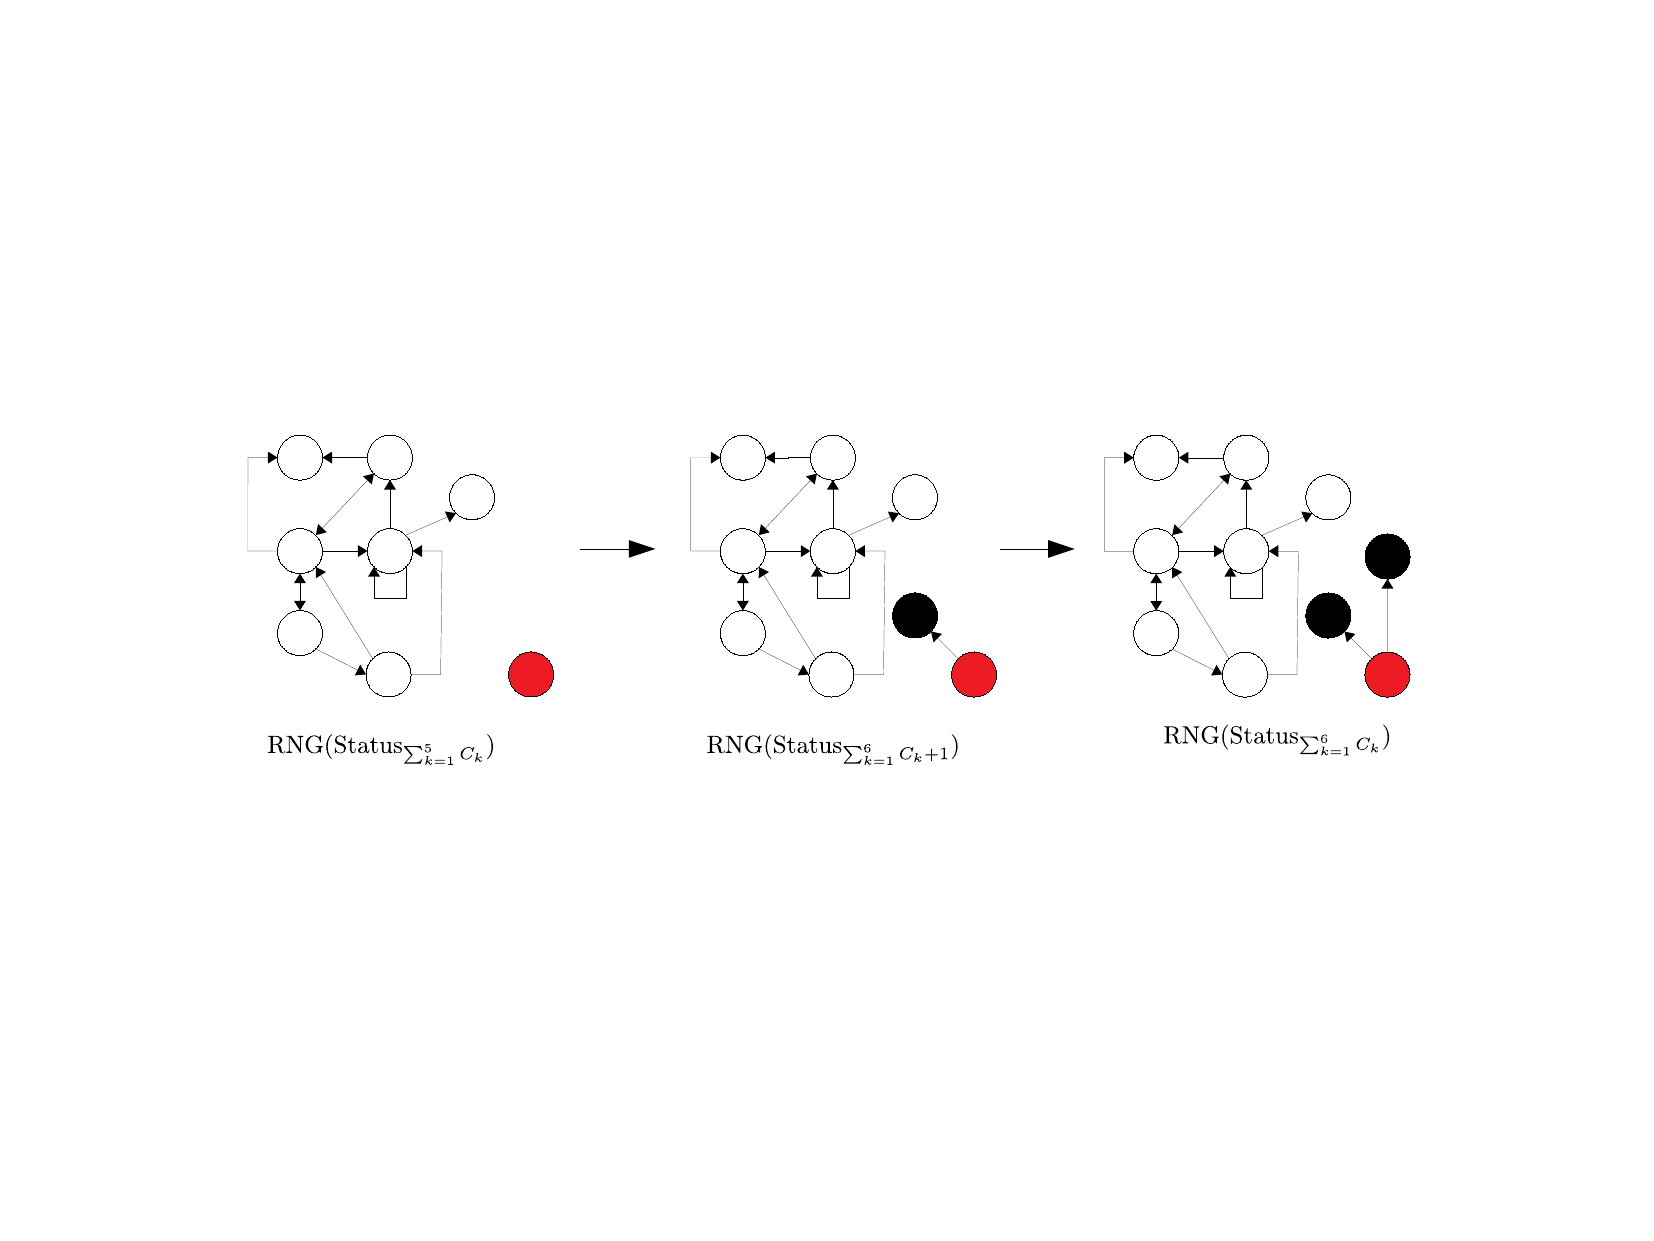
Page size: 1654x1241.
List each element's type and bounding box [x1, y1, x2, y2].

text_box [706, 734, 961, 766]
text_box [267, 734, 496, 766]
text_box [508, 651, 554, 697]
text_box [951, 651, 997, 698]
text_box [1163, 724, 1392, 756]
text_box [1305, 592, 1351, 639]
text_box [1364, 652, 1411, 698]
text_box [1365, 533, 1411, 579]
text_box [892, 592, 938, 638]
